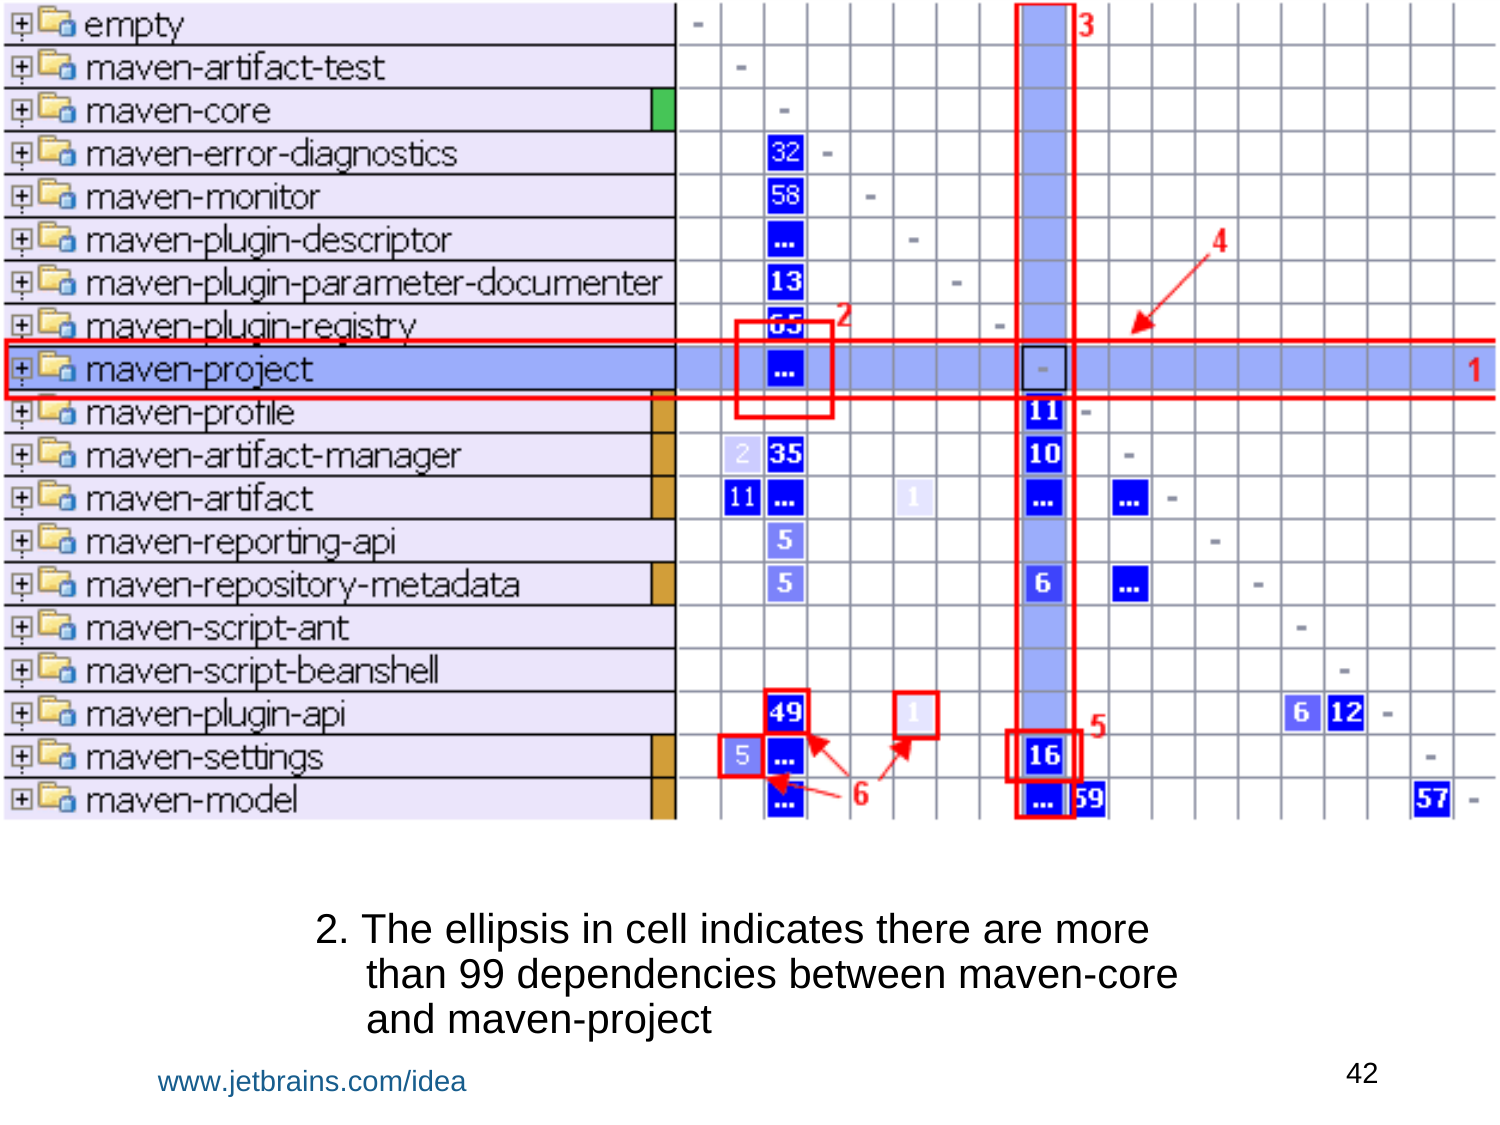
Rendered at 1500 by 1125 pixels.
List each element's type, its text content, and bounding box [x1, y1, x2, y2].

list 2. The ellipsis in cell indicates there are more than 99 dependencies between maven-core and maven-project [300, 900, 1201, 1051]
picture [0, 0, 1500, 826]
